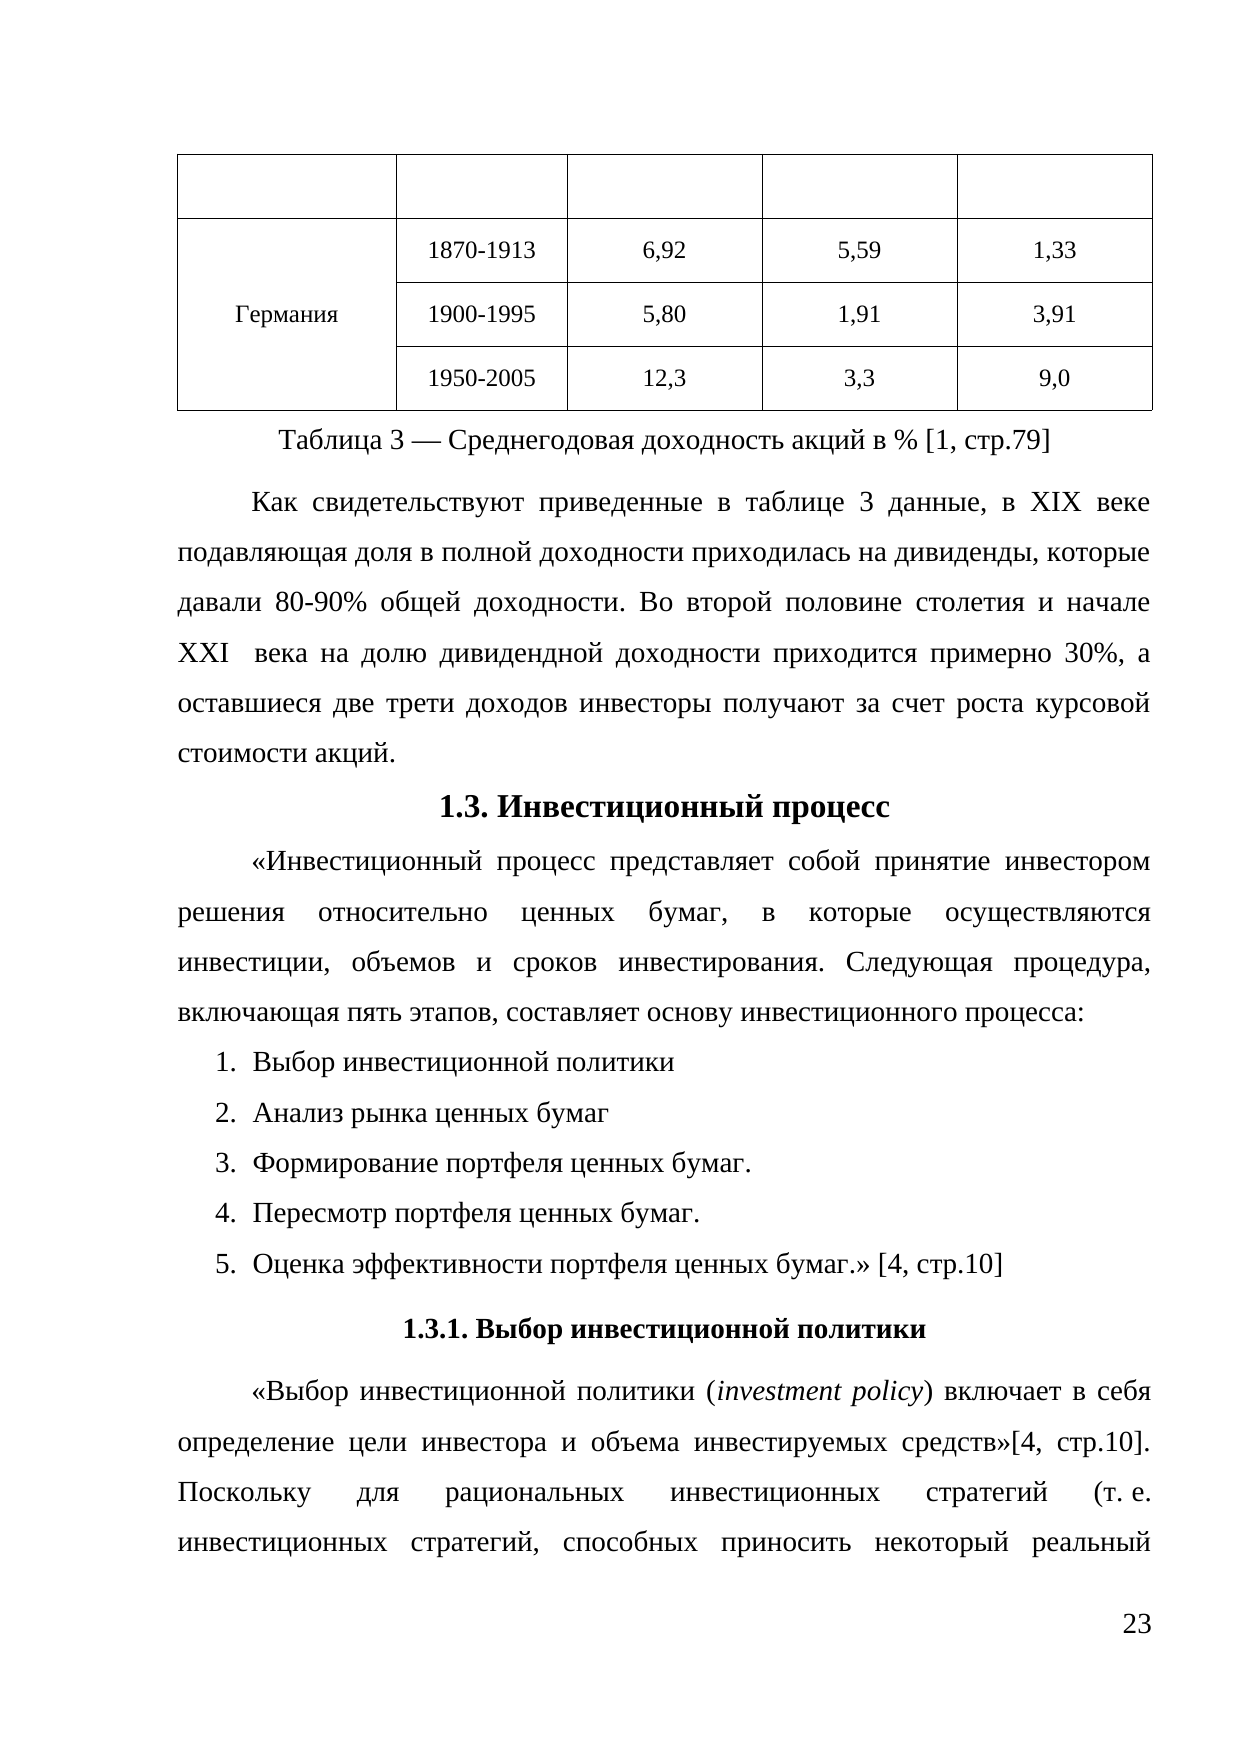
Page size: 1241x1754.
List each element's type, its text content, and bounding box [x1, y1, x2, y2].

subtitle 1.3. Инвестиционный процесс [177, 786, 1152, 824]
table_cell 1870-1913 [397, 219, 567, 282]
subtitle 1.3.1. Выбор инвестиционной политики [177, 1311, 1152, 1344]
text «Выбор инвестиционной политики (investment policy) включает в себя определение цели инвестора и объема инвестируемых средств»[4, стр.10]. Поскольку для рациональных инвестиционных стратегий (т. е. инвестиционных стратегий, способных приносить некоторый реальный [177, 1373, 1152, 1558]
table_cell [178, 155, 396, 218]
table_cell [958, 155, 1152, 218]
text Таблица 3 — Среднегодовая доходность акций в % [1, стр.79] [177, 422, 1152, 455]
table_cell [397, 155, 567, 218]
list Формирование портфеля ценных бумаг. [215, 1145, 1152, 1179]
table_cell 9,0 [958, 347, 1152, 410]
table_cell 1900-1995 [397, 283, 567, 346]
table_cell [568, 155, 762, 218]
list Выбор инвестиционной политики [215, 1044, 1152, 1078]
table_cell 1,33 [958, 219, 1152, 282]
text Как свидетельствуют приведенные в таблице 3 данные, в XIX веке подавляющая доля в полной доходности приходилась на дивиденды, которые давали 80-90% общей доходности. Во второй половине столетия и начале XXI века на долю дивидендной доходности приходится примерно 30%, а оставшиеся две трети доходов инвесторы получают за счет роста курсовой стоимости акций. [177, 484, 1152, 769]
table_cell 1,91 [763, 283, 957, 346]
table_cell 5,59 [763, 219, 957, 282]
list Оценка эффективности портфеля ценных бумаг.» [4, стр.10] [215, 1246, 1152, 1279]
table_cell [763, 155, 957, 218]
table_cell 5,80 [568, 283, 762, 346]
table_cell 6,92 [568, 219, 762, 282]
list Пересмотр портфеля ценных бумаг. [215, 1196, 1152, 1229]
table_cell 3,91 [958, 283, 1152, 346]
table_cell 1950-2005 [397, 347, 567, 410]
table_cell 3,3 [763, 347, 957, 410]
list Анализ рынка ценных бумаг [215, 1095, 1152, 1128]
table_cell 12,3 [568, 347, 762, 410]
text «Инвестиционный процесс представляет собой принятие инвестором решения относительно ценных бумаг, в которые осуществляются инвестиции, объемов и сроков инвестирования. Следующая процедура, включающая пять этапов, составляет основу инвестиционного процесса: [177, 843, 1152, 1028]
table_cell Германия [178, 219, 396, 410]
